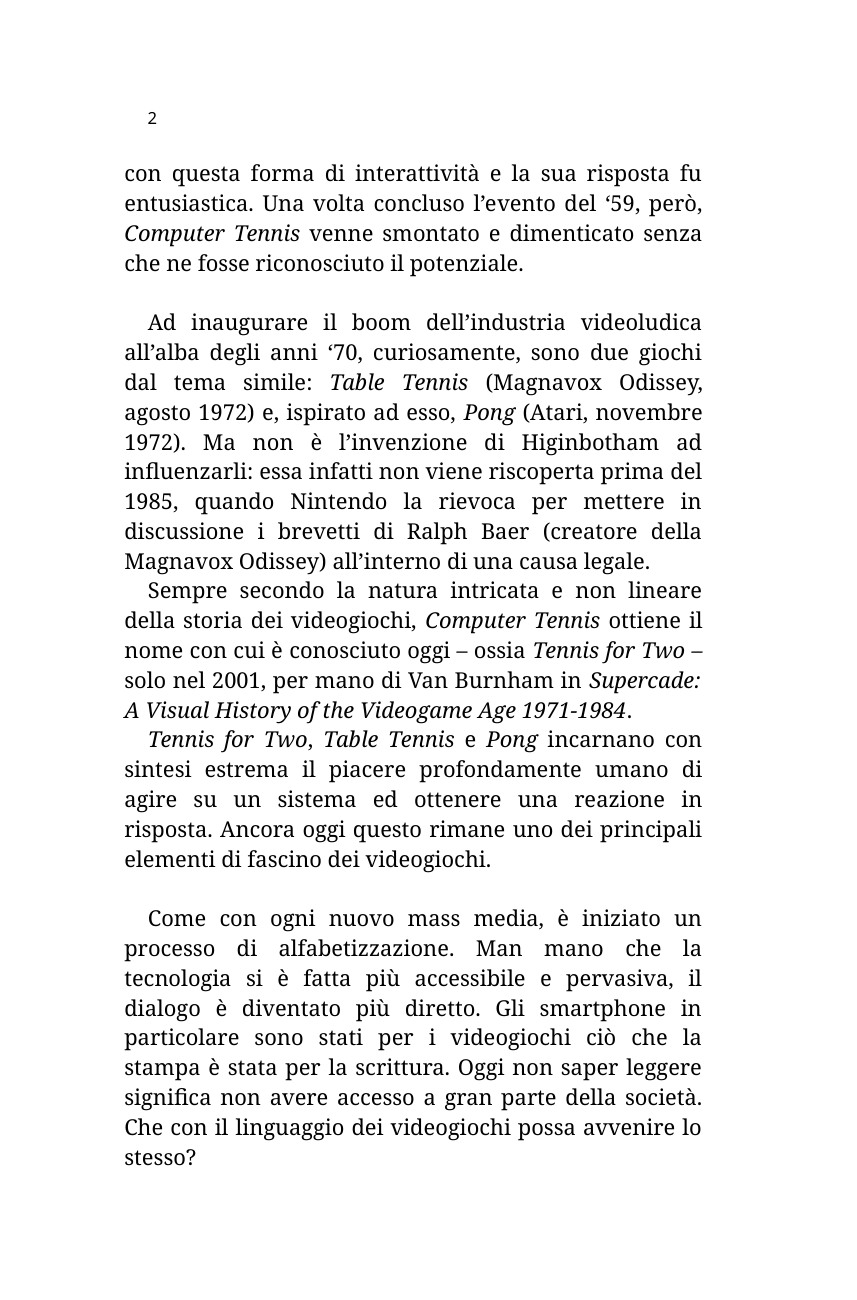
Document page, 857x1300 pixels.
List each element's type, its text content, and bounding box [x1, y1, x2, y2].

text con questa forma di interattività e la sua risposta fu entusiastica. Una volta concluso l’e­vento del ‘59, però, Computer Tennis venne smontato e dimenticato senza che ne fosse riconosciuto il potenziale. [124, 158, 703, 278]
text Sempre secondo la natura intricata e non lineare della storia dei videogiochi, Computer Tennis ottiene il nome con cui è conosciuto oggi – ossia Tennis for Two – solo nel 2001, per mano di Van Burnham in Supercade: A Visual History of the Videogame Age 1971-1984. [124, 576, 703, 724]
text Ad inaugurare il boom dell’industria videoludica all’alba degli anni ‘70, curiosamente, sono due giochi dal tema simile: Table Tennis (Magnavox Odissey, agosto 1972) e, ispirato ad esso, Pong (Atari, novembre 1972). Ma non è l’invenzione di Higinbotham ad influenzarli: essa infatti non viene riscoperta prima del 1985, quando Nintendo la rievoca per mettere in discussione i brevetti di Ralph Baer (creatore della Magnavox Odissey) all’interno di una causa legale. [124, 307, 703, 576]
text Come con ogni nuovo mass media, è iniziato un processo di alfabetizzazione. Man mano che la tecnologia si è fatta più accessibile e pervasiva, il dialogo è diventato più diretto. Gli smartphone in particolare sono stati per i videogiochi ciò che la stampa è stata per la scrittura. Oggi non saper leggere significa non avere accesso a gran parte della società. Che con il linguaggio dei videogiochi possa avvenire lo stesso? [124, 903, 703, 1171]
text Tennis for Two, Table Tennis e Pong incarnano con sintesi estrema il piacere profondamente umano di agire su un sistema ed ottenere una reazione in risposta. Ancora oggi questo rimane uno dei principali elementi di fascino dei videogiochi. [124, 724, 703, 873]
